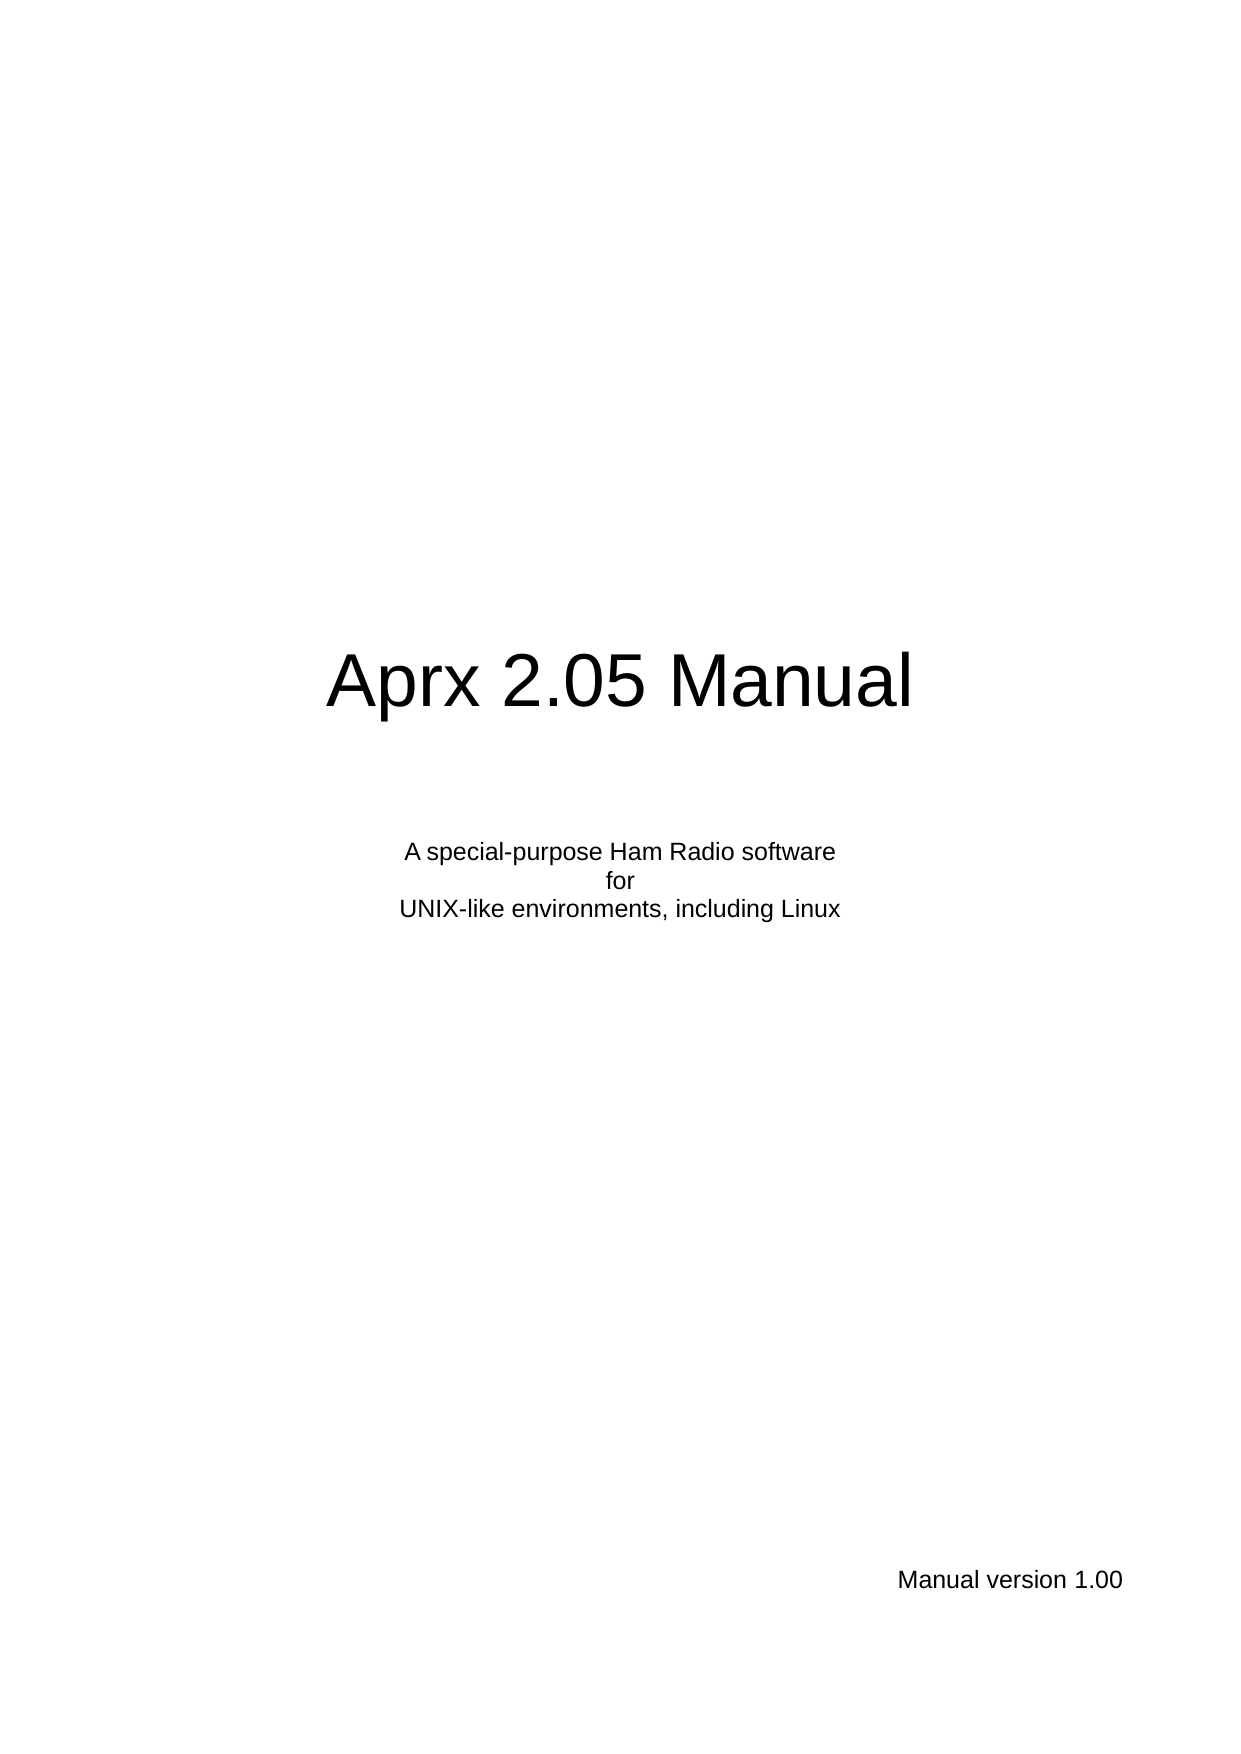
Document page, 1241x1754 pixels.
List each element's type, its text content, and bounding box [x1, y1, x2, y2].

text Manual version 1.00 [118, 1566, 1123, 1594]
text A special-purpose Ham Radio software [118, 837, 1122, 866]
text for [118, 866, 1122, 894]
text UNIX-like environments, including Linux [118, 894, 1122, 923]
text Aprx 2.05 Manual [118, 636, 1122, 722]
